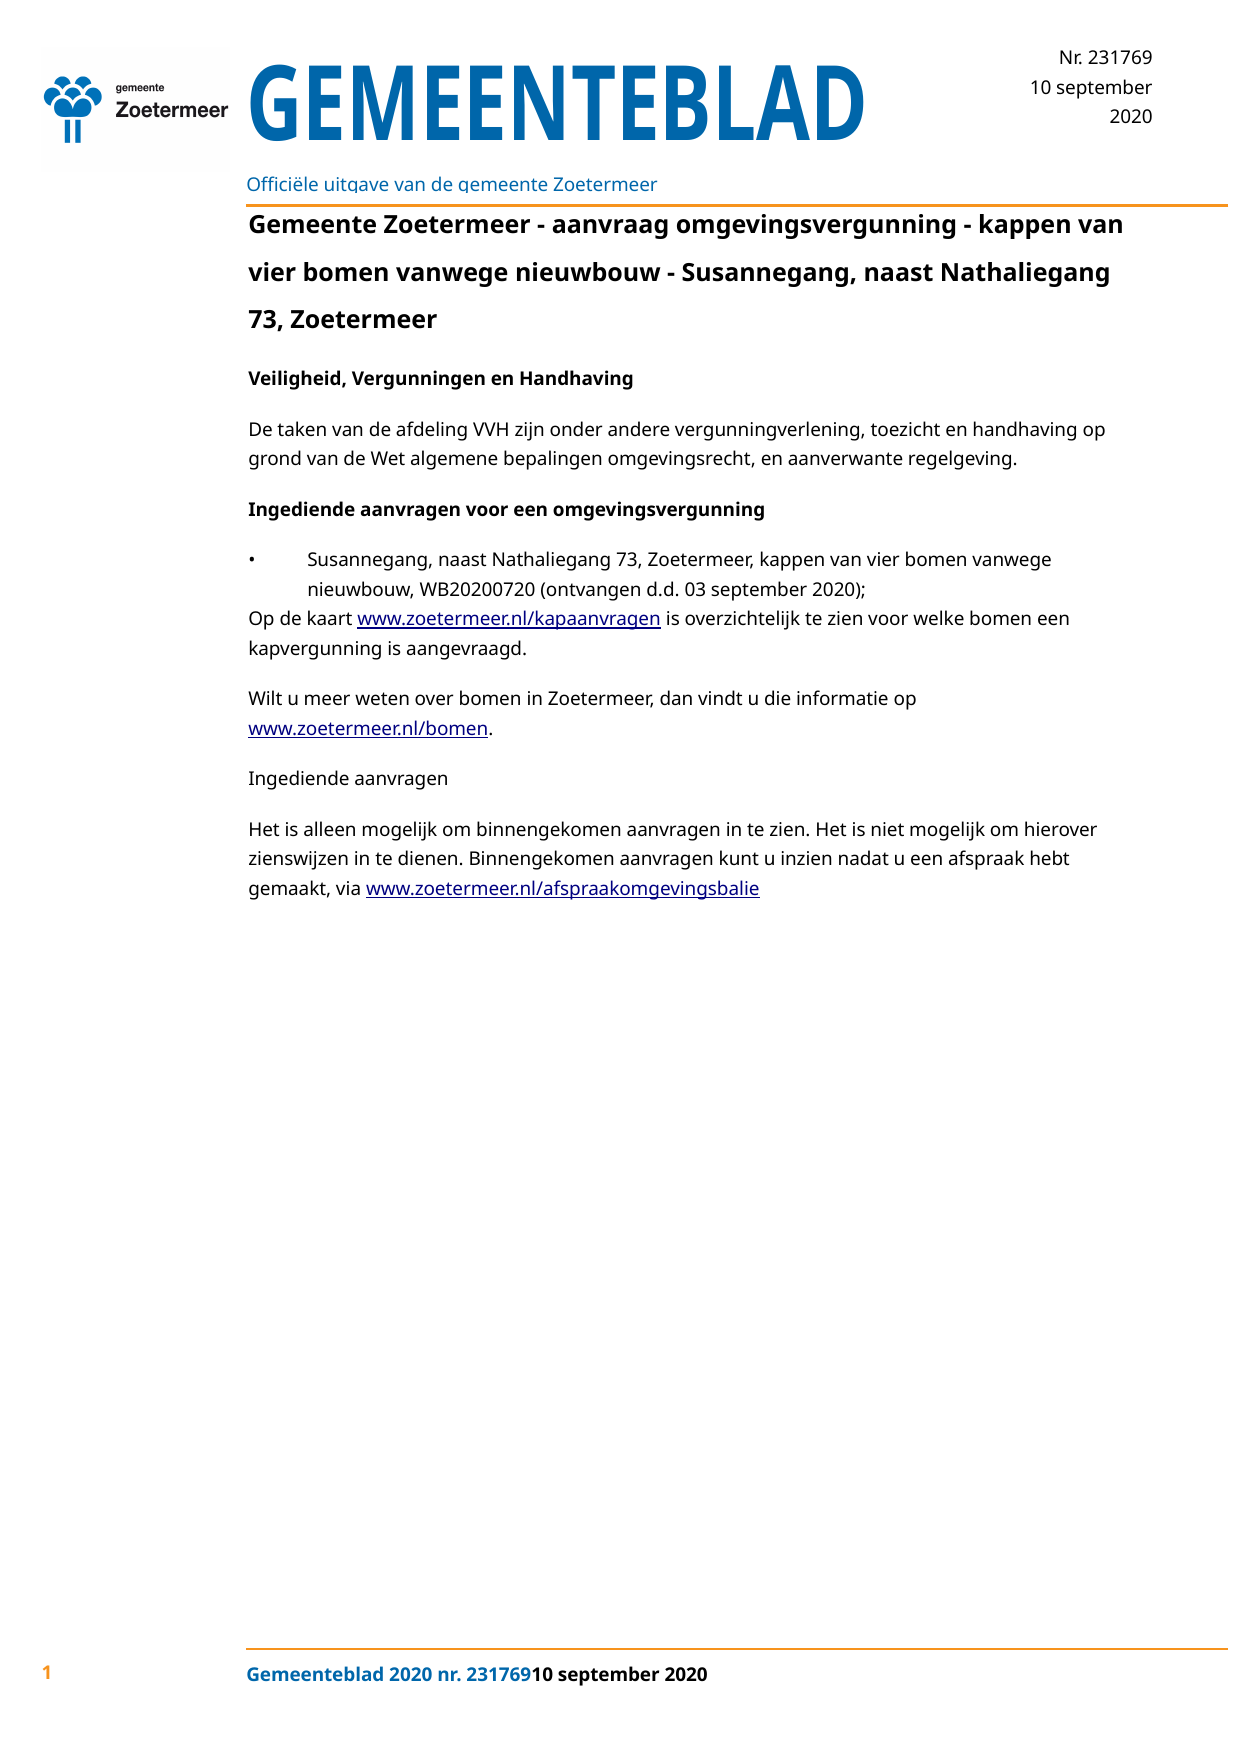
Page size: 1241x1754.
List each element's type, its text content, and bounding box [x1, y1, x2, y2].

picture [41, 47, 231, 172]
text Ingediende aanvragen voor een omgevingsvergunning [248, 496, 1152, 522]
text Wilt u meer weten over bomen in Zoetermeer, dan vindt u die informatie op www.zoetermeer.nl/bomen. [248, 686, 1152, 741]
text Op de kaart www.zoetermeer.nl/kapaanvragen is overzichtelijk te zien voor welke bomen een kapvergunning is aangevraagd. [248, 606, 1152, 661]
text Het is alleen mogelijk om binnengekomen aanvragen in te zien. Het is niet mogelijk om hierover zienswijzen in te dienen. Binnengekomen aanvragen kunt u inzien nadat u een afspraak hebt gemaakt, via www.zoetermeer.nl/afspraakomgevingsbalie [248, 816, 1152, 901]
text Ingediende aanvragen [248, 766, 1152, 791]
text Veiligheid, Vergunningen en Handhaving [248, 366, 1152, 391]
text De taken van de afdeling VVH zijn onder andere vergunningverlening, toezicht en handhaving op grond van de Wet algemene bepalingen omgevingsrecht, en aanverwante regelgeving. [248, 416, 1152, 471]
list Susannegang, naast Nathaliegang 73, Zoetermeer, kappen van vier bomen vanwege nieuwbouw, WB20200720 (ontvangen d.d. 03 september 2020); [248, 546, 1152, 602]
text Gemeente Zoetermeer - aanvraag omgevingsvergunning - kappen van vier bomen vanwege nieuwbouw - Susannegang, naast Nathaliegang 73, Zoetermeer [248, 207, 1152, 336]
